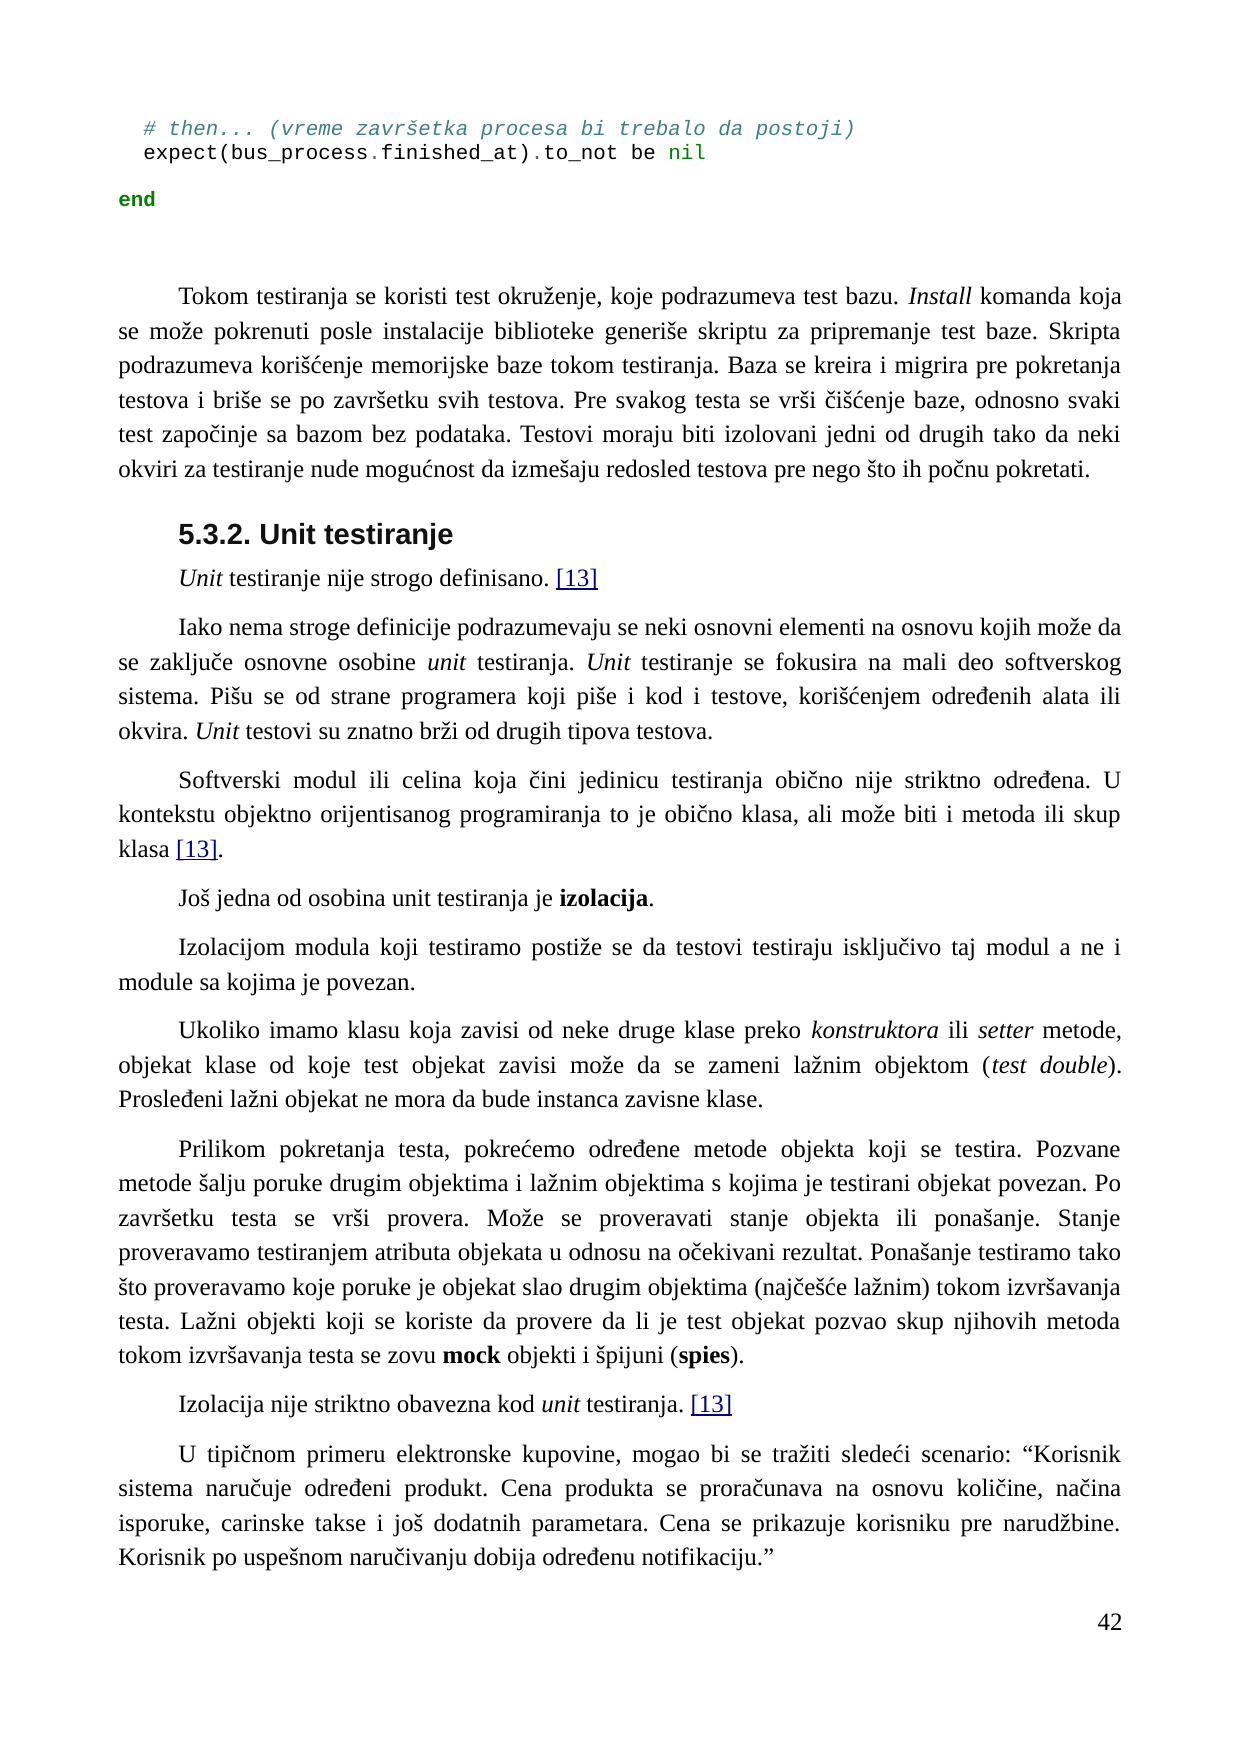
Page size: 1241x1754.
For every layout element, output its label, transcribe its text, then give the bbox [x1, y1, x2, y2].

text # then... (vreme završetka procesa bi trebalo da postoji) [118, 118, 1122, 142]
text Izolacijom modula koji testiramo postiže se da testovi testiraju isključivo taj modul a ne i module sa kojima je povezan. [118, 932, 1122, 995]
text Izolacija nije striktno obavezna kod unit testiranja. [13] [118, 1389, 1122, 1418]
text end [118, 189, 1122, 213]
text U tipičnom primeru elektronske kupovine, mogao bi se tražiti sledeći scenario: “Korisnik sistema naručuje određeni produkt. Cena produkta se proračunava na osnovu količine, načina isporuke, carinske takse i još dodatnih parametara. Cena se prikazuje korisniku pre narudžbine. Korisnik po uspešnom naručivanju dobija određenu notifikaciju.” [118, 1439, 1122, 1571]
text Prilikom pokretanja testa, pokrećemo određene metode objekta koji se testira. Pozvane metode šalju poruke drugim objektima i lažnim objektima s kojima je testirani objekat povezan. Po završetku testa se vrši provera. Može se proveravati stanje objekta ili ponašanje. Stanje proveravamo testiranjem atributa objekata u odnosu na očekivani rezultat. Ponašanje testiramo tako što proveravamo koje poruke je objekat slao drugim objektima (najčešće lažnim) tokom izvršavanja testa. Lažni objekti koji se koriste da provere da li je test objekat pozvao skup njihovih metoda tokom izvršavanja testa se zovu mock objekti i špijuni (spies). [118, 1134, 1122, 1369]
text Unit testiranje nije strogo definisano. [13] [118, 563, 1122, 592]
text Softverski modul ili celina koja čini jedinicu testiranja obično nije striktno određena. U kontekstu objektno orijentisanog programiranja to je obično klasa, ali može biti i metoda ili skup klasa [13]. [118, 765, 1122, 863]
text Iako nema stroge definicije podrazumevaju se neki osnovni elementi na osnovu kojih može da se zaključe osnovne osobine unit testiranja. Unit testiranje se fokusira na mali deo softverskog sistema. Pišu se od strane programera koji piše i kod i testove, korišćenjem određenih alata ili okvira. Unit testovi su znatno brži od drugih tipova testova. [118, 612, 1122, 745]
text Tokom testiranja se koristi test okruženje, koje podrazumeva test bazu. Install komanda koja se može pokrenuti posle instalacije biblioteke generiše skriptu za pripremanje test baze. Skripta podrazumeva korišćenje memorijske baze tokom testiranja. Baza se kreira i migrira pre pokretanja testova i briše se po završetku svih testova. Pre svakog testa se vrši čišćenje baze, odnosno svaki test započinje sa bazom bez podataka. Testovi moraju biti izolovani jedni od drugih tako da neki okviri za testiranje nude mogućnost da izmešaju redosled testova pre nego što ih počnu pokretati. [118, 281, 1122, 482]
text Još jedna od osobina unit testiranja je izolacija. [118, 883, 1122, 912]
text Ukoliko imamo klasu koja zavisi od neke druge klase preko konstruktora ili setter metode, objekat klase od koje test objekat zavisi može da se zameni lažnim objektom (test double). Prosleđeni lažni objekat ne mora da bude instanca zavisne klase. [118, 1016, 1122, 1113]
text expect(bus_process.finished_at).to_not be nil [118, 142, 1122, 165]
subtitle Unit testiranje [118, 517, 1122, 551]
